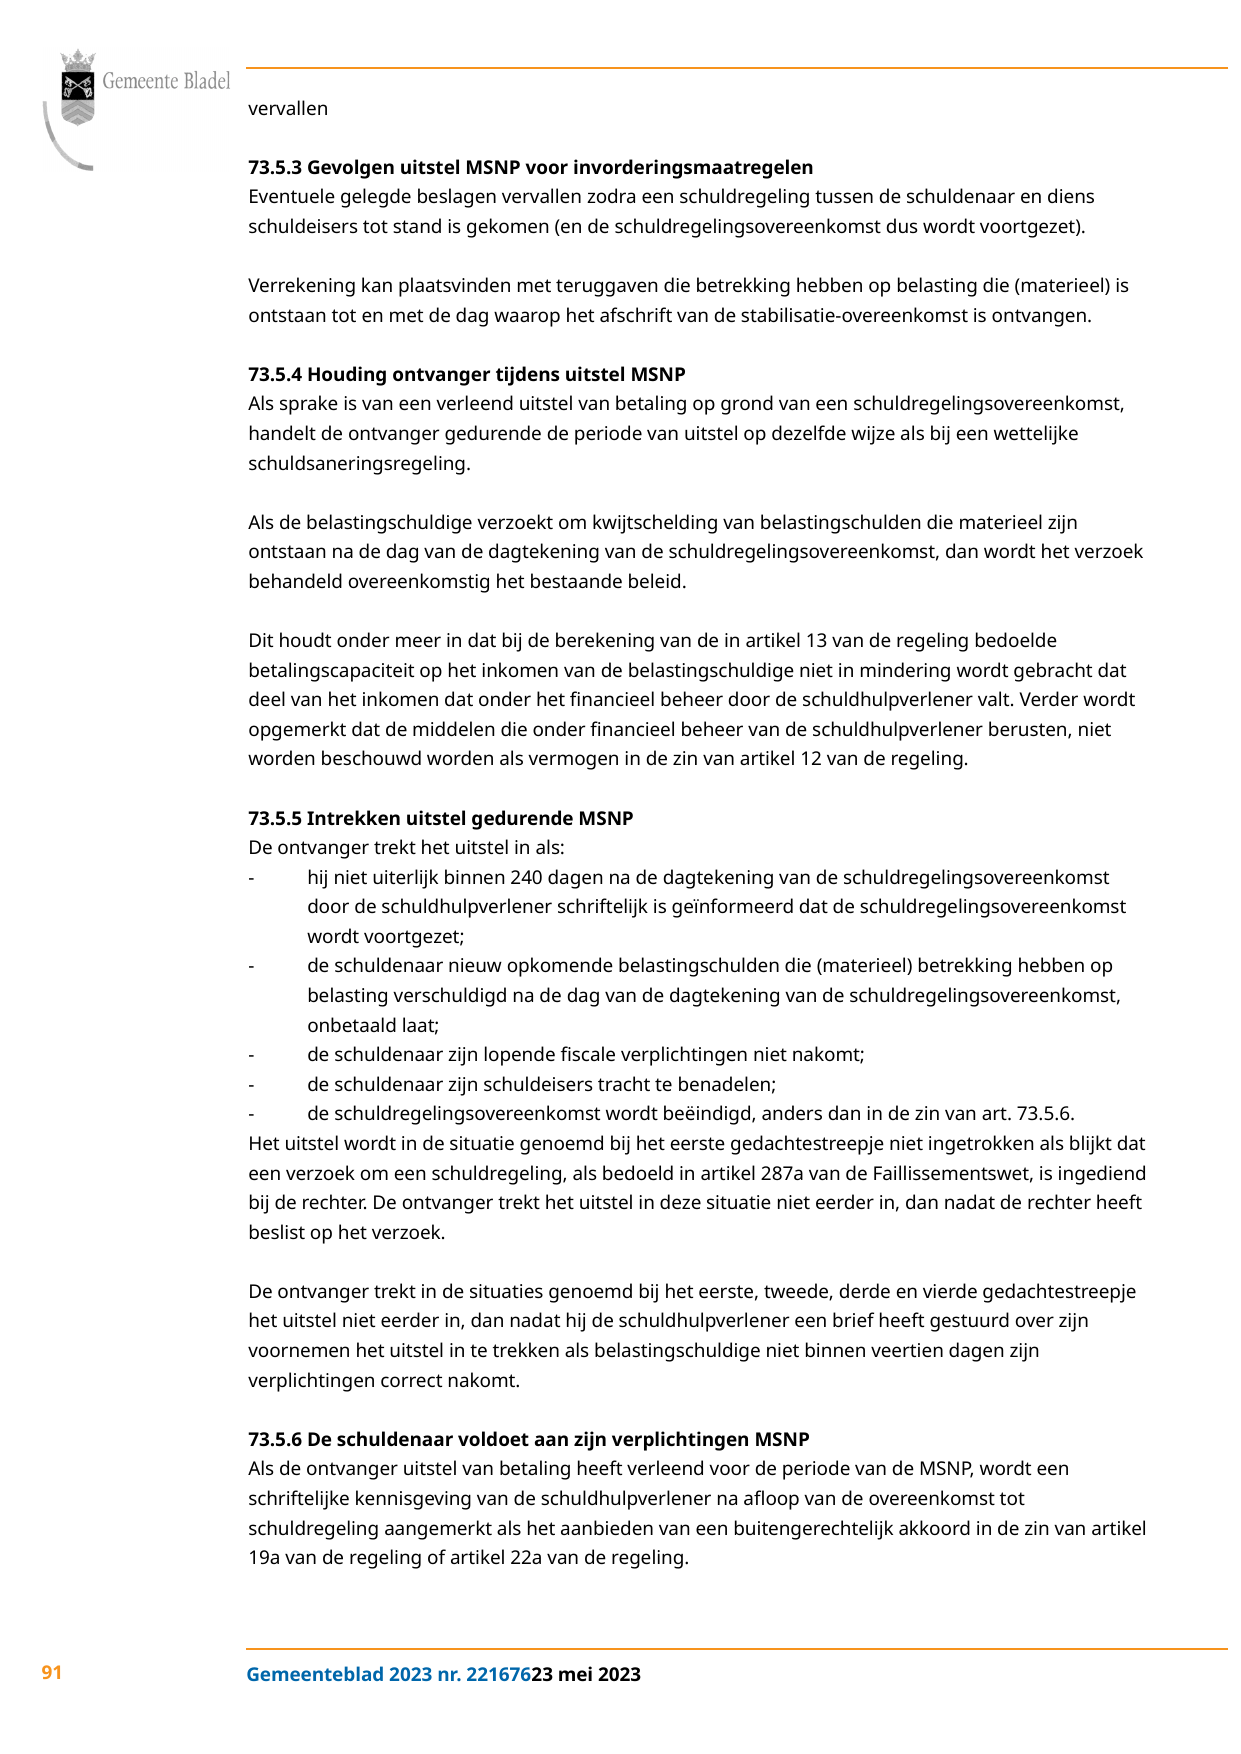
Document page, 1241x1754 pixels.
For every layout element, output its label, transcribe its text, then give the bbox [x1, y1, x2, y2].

list de schuldenaar zijn lopende fiscale verplichtingen niet nakomt; [248, 1041, 1152, 1067]
text 73.5.4 Houding ontvanger tijdens uitstel MSNP [248, 361, 1152, 387]
text Het uitstel wordt in de situatie genoemd bij het eerste gedachtestreepje niet ingetrokken als blijkt dat een verzoek om een schuldregeling, als bedoeld in artikel 287a van de Faillissementswet, is ingediend bij de rechter. De ontvanger trekt het uitstel in deze situatie niet eerder in, dan nadat de rechter heeft beslist op het verzoek. [248, 1130, 1152, 1245]
text Als sprake is van een verleend uitstel van betaling op grond van een schuldregelingsovereenkomst, handelt de ontvanger gedurende de periode van uitstel op dezelfde wijze als bij een wettelijke schuldsaneringsregeling. [248, 391, 1152, 476]
text Verrekening kan plaatsvinden met teruggaven die betrekking hebben op belasting die (materieel) is ontstaan tot en met de dag waarop het afschrift van de stabilisatie-overeenkomst is ontvangen. [248, 272, 1152, 328]
text Eventuele gelegde beslagen vervallen zodra een schuldregeling tussen de schuldenaar en diens schuldeisers tot stand is gekomen (en de schuldregelingsovereenkomst dus wordt voortgezet). [248, 183, 1152, 239]
text De ontvanger trekt in de situaties genoemd bij het eerste, tweede, derde en vierde gedachtestreepje het uitstel niet eerder in, dan nadat hij de schuldhulpverlener een brief heeft gestuurd over zijn voornemen het uitstel in te trekken als belastingschuldige niet binnen veertien dagen zijn verplichtingen correct nakomt. [248, 1278, 1152, 1393]
picture [41, 47, 231, 172]
text 73.5.6 De schuldenaar voldoet aan zijn verplichtingen MSNP [248, 1426, 1152, 1452]
list de schuldenaar zijn schuldeisers tracht te benadelen; [248, 1071, 1152, 1097]
list de schuldenaar nieuw opkomende belastingschulden die (materieel) betrekking hebben op belasting verschuldigd na de dag van de dagtekening van de schuldregelingsovereenkomst, onbetaald laat; [248, 953, 1152, 1038]
text 73.5.3 Gevolgen uitstel MSNP voor invorderingsmaatregelen [248, 154, 1152, 180]
text Dit houdt onder meer in dat bij de berekening van de in artikel 13 van de regeling bedoelde betalingscapaciteit op het inkomen van de belastingschuldige niet in mindering wordt gebracht dat deel van het inkomen dat onder het financieel beheer door de schuldhulpverlener valt. Verder wordt opgemerkt dat de middelen die onder financieel beheer van de schuldhulpverlener berusten, niet worden beschouwd worden als vermogen in de zin van artikel 12 van de regeling. [248, 627, 1152, 771]
text vervallen [248, 95, 1152, 121]
text Als de belastingschuldige verzoekt om kwijtschelding van belastingschulden die materieel zijn ontstaan na de dag van de dagtekening van de schuldregelingsovereenkomst, dan wordt het verzoek behandeld overeenkomstig het bestaande beleid. [248, 509, 1152, 594]
list hij niet uiterlijk binnen 240 dagen na de dagtekening van de schuldregelingsovereenkomst door de schuldhulpverlener schriftelijk is geïnformeerd dat de schuldregelingsovereenkomst wordt voortgezet; [248, 864, 1152, 949]
text De ontvanger trekt het uitstel in als: [248, 834, 1152, 860]
text Als de ontvanger uitstel van betaling heeft verleend voor de periode van de MSNP, wordt een schriftelijke kennisgeving van de schuldhulpverlener na afloop van de overeenkomst tot schuldregeling aangemerkt als het aanbieden van een buitengerechtelijk akkoord in de zin van artikel 19a van de regeling of artikel 22a van de regeling. [248, 1456, 1152, 1570]
text 73.5.5 Intrekken uitstel gedurende MSNP [248, 805, 1152, 831]
list de schuldregelingsovereenkomst wordt beëindigd, anders dan in de zin van art. 73.5.6. [248, 1101, 1152, 1126]
